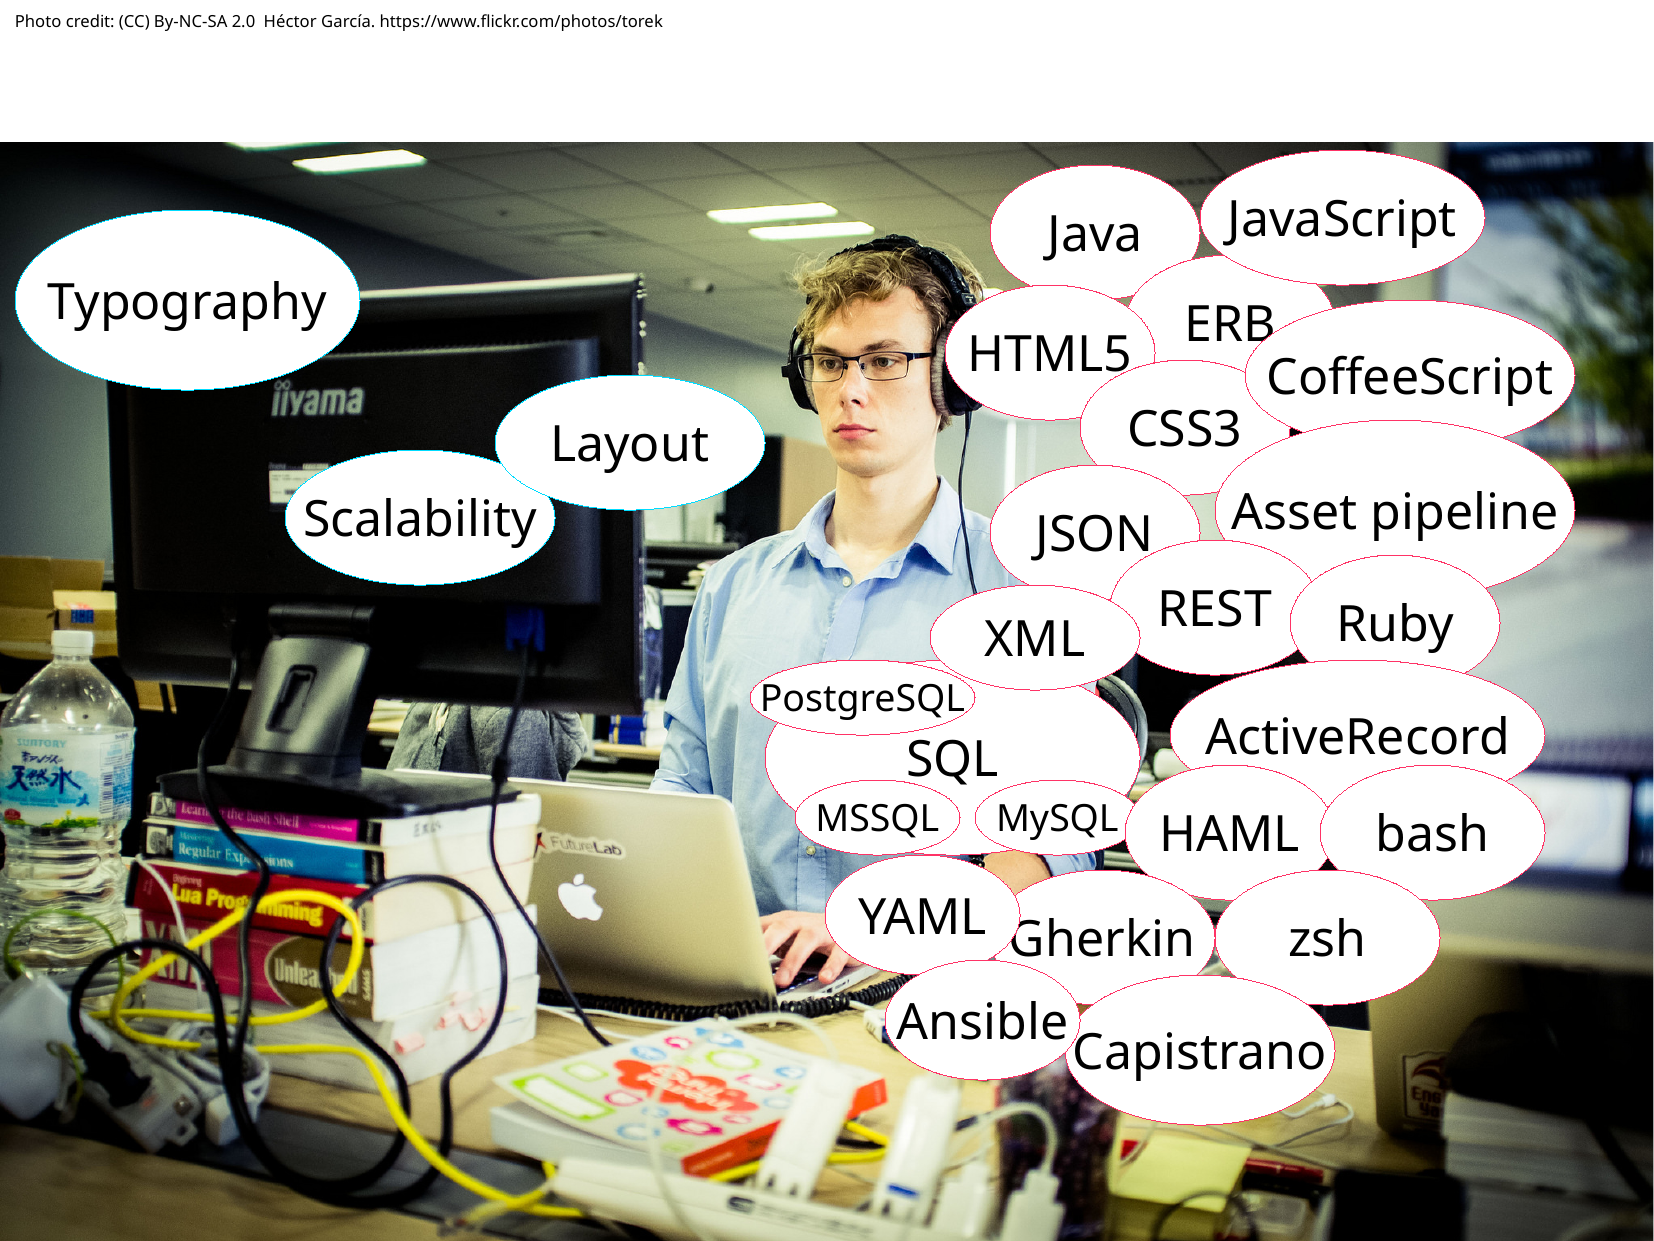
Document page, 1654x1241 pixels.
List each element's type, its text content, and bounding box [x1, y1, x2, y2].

text_box SQL [765, 660, 1141, 856]
text_box ERB [1252, 309, 1267, 320]
text_box ERB [1252, 324, 1268, 337]
text_box Typography [15, 210, 361, 391]
text_box PostgreSQL [750, 660, 976, 736]
text_box CoffeeScript [1245, 300, 1576, 437]
text_box bash [1320, 765, 1546, 901]
text_box Ruby [1290, 555, 1501, 673]
picture [0, 142, 1654, 1241]
text_box MSSQL [795, 780, 961, 856]
text_box Java [990, 165, 1201, 299]
text_box JavaScript [1200, 150, 1486, 286]
text_box Gherkin [994, 870, 1215, 1005]
text_box REST [1110, 540, 1312, 676]
text_box Photo credit: (CC) By-NC-SA 2.0 Héctor García. https://www.flickr.com/photos/torek [0, 1, 659, 76]
text_box ERB [1128, 255, 1333, 371]
text_box Layout [495, 375, 766, 511]
text_box Capistrano [1065, 975, 1336, 1126]
text_box Ansible [885, 960, 1081, 1081]
text_box YAML [825, 855, 1021, 975]
text_box HAML [1125, 765, 1328, 901]
text_box Asset pipeline [1215, 420, 1576, 588]
text_box CSS3 [1080, 360, 1291, 496]
text_box JSON [990, 465, 1201, 600]
text_box HTML5 [945, 285, 1156, 421]
text_box XML [930, 585, 1141, 691]
text_box MySQL [975, 780, 1134, 856]
text_box zsh [1215, 870, 1441, 1006]
text_box Scalability [285, 450, 556, 586]
text_box ActiveRecord [1170, 660, 1546, 806]
